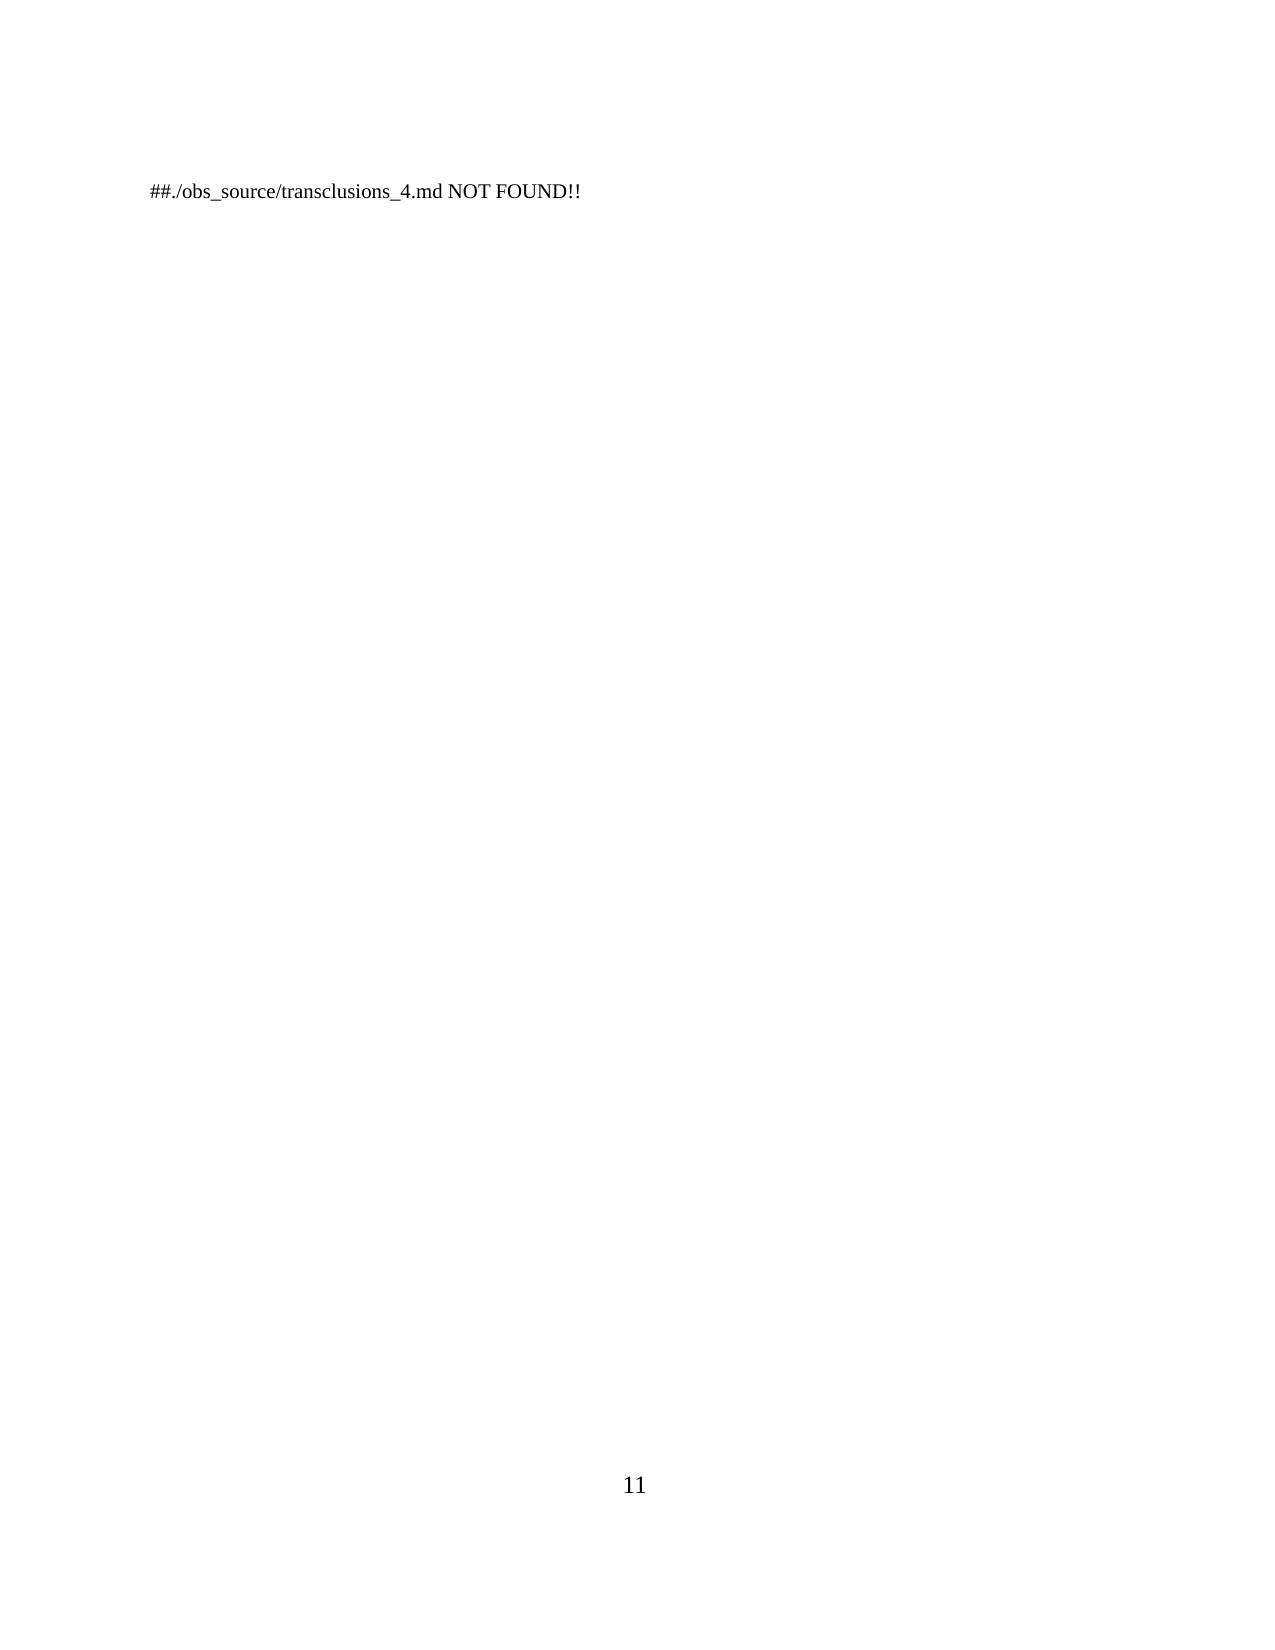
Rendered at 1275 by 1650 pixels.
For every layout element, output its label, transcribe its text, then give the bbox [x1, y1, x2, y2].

text ##./obs_source/transclusions_4.md NOT FOUND!! [150, 179, 1125, 203]
